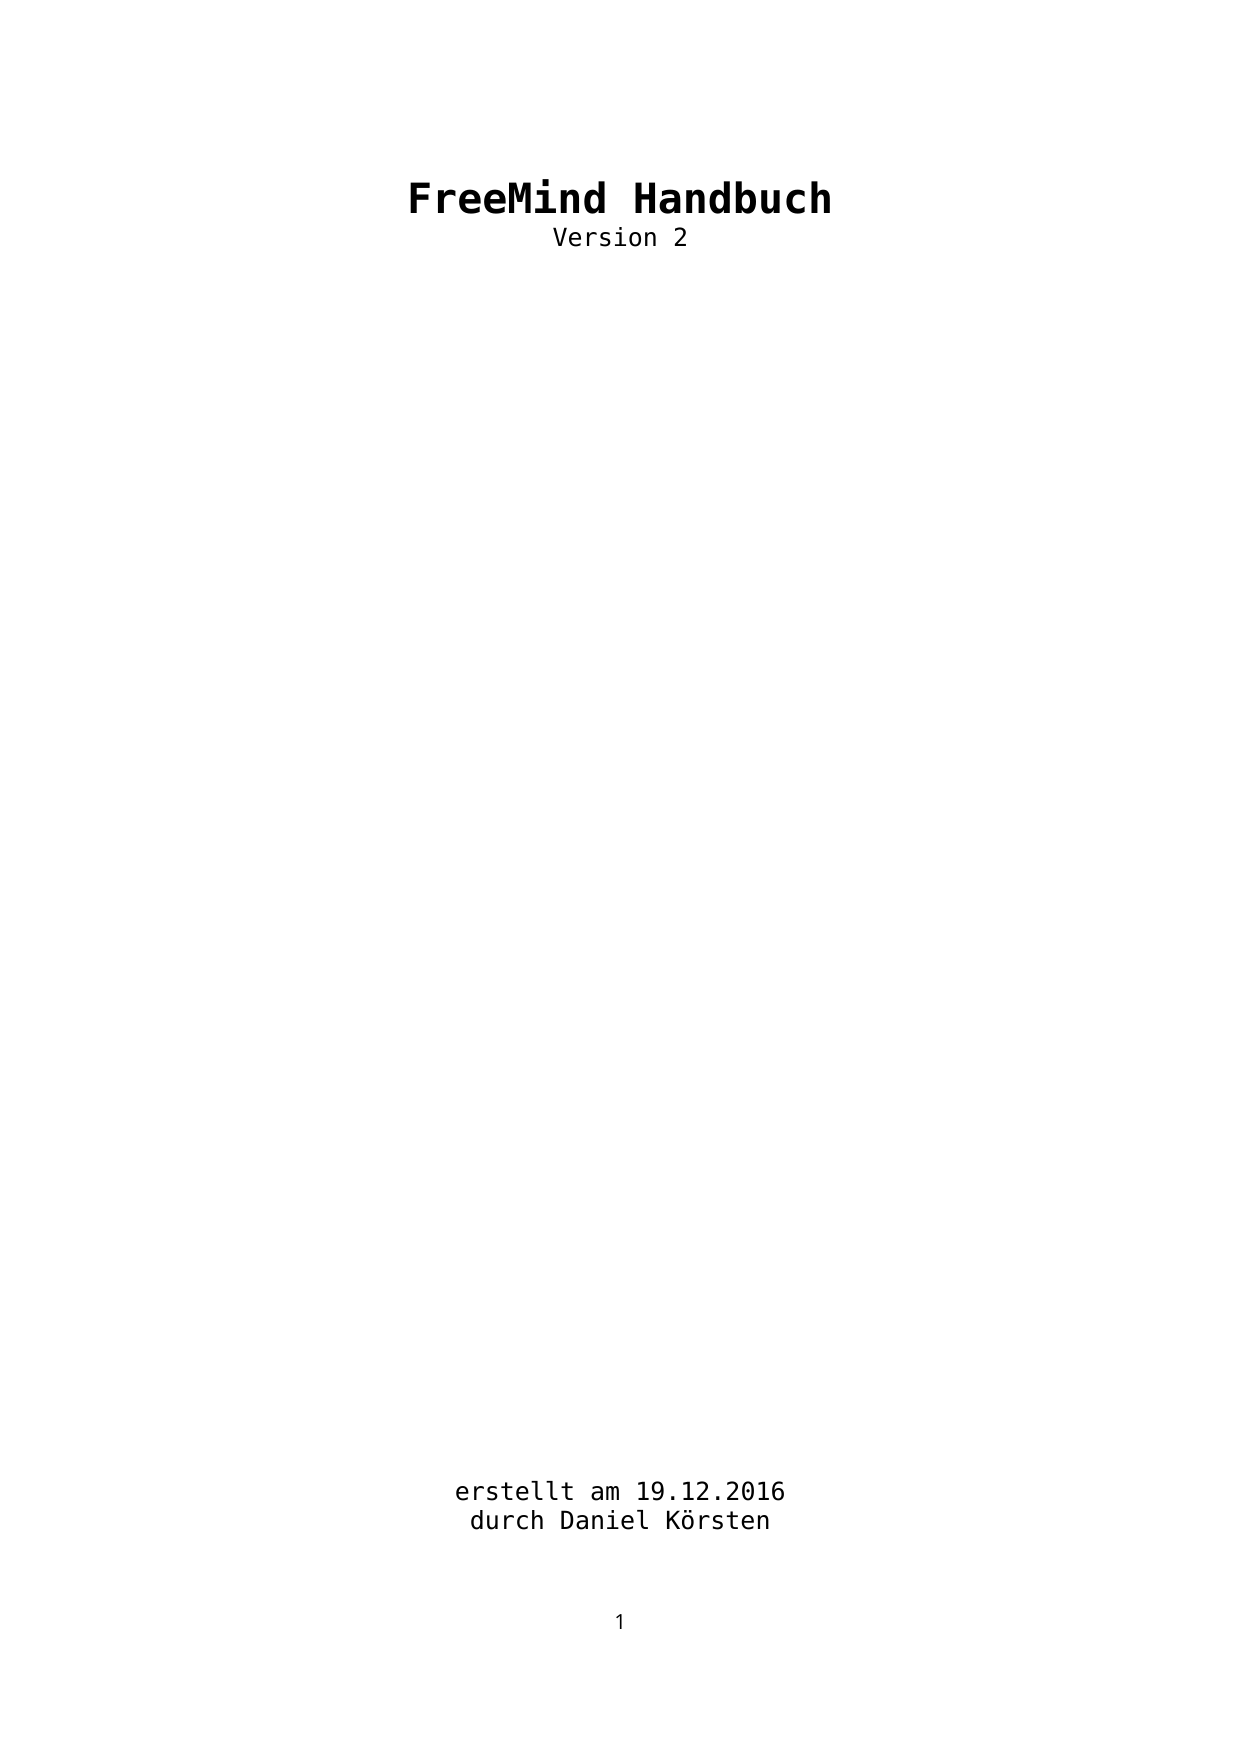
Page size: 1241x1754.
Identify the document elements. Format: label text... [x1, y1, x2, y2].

text erstellt am 19.12.2016 [118, 1477, 1122, 1506]
text Version 2 [118, 223, 1122, 253]
text durch Daniel Körsten [118, 1506, 1122, 1536]
text FreeMind Handbuch [118, 175, 1122, 223]
